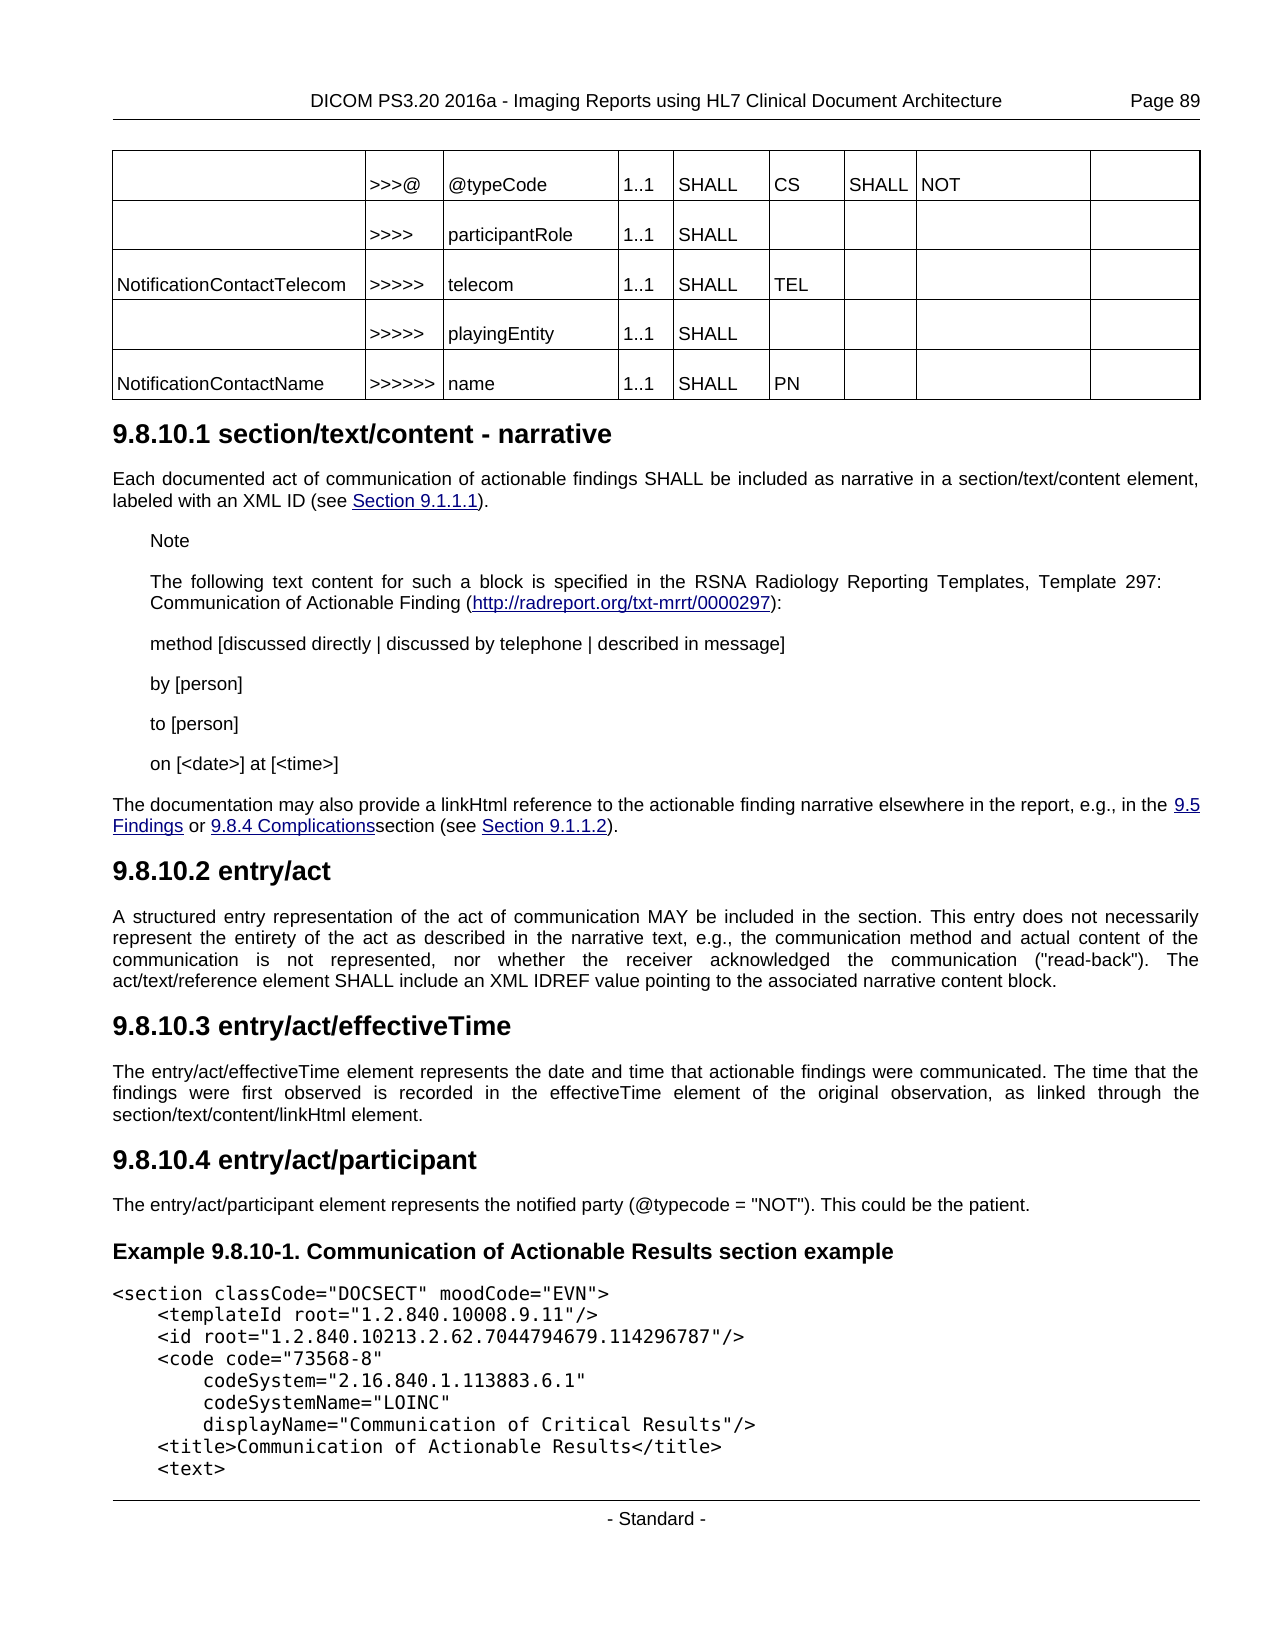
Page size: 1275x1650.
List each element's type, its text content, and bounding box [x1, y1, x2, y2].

table_cell Notification​Contact​Name [113, 350, 365, 398]
table_cell [113, 201, 365, 249]
table_cell SHALL [845, 151, 916, 200]
text by [person] [150, 673, 1162, 694]
table_cell [917, 250, 1090, 299]
table_cell participant​Role [444, 201, 618, 249]
table_cell [770, 201, 844, 249]
table_cell 1..1 [619, 250, 673, 299]
text A structured entry representation of the act of communication MAY be included in the section. This entry does not necessarily represent the entirety of the act as described in the narrative text, e.g., the communication method and actual content of the communication is not represented, nor whether the receiver acknowledged the communication ("read-back"). The act/text/reference element SHALL include an XML IDREF value pointing to the associated narrative content block. [112, 905, 1200, 992]
table_cell @typeCode [444, 151, 618, 200]
table_cell CS [770, 151, 844, 200]
text Each documented act of communication of actionable findings SHALL be included as narrative in a section/text/content element, labeled with an XML ID (see Section 9.1.1.1). [112, 468, 1200, 511]
table_cell [1091, 300, 1199, 349]
table_cell [917, 201, 1090, 249]
text method [discussed directly | discussed by telephone | described in message] [150, 632, 1162, 654]
table_cell telecom [444, 250, 618, 299]
text 9.8.10.2 entry/act [112, 855, 1200, 887]
table_cell >>>> [366, 201, 443, 249]
text 9.8.10.1 section/text/content - narrative [112, 418, 1200, 449]
table_cell SHALL [674, 201, 769, 249]
text The documentation may also provide a linkHtml reference to the actionable finding narrative elsewhere in the report, e.g., in the 9.5 Findings or 9.8.4 Complicationssection (see Section 9.1.1.2). [112, 793, 1200, 837]
table_cell SHALL [674, 350, 769, 398]
table_cell [917, 300, 1090, 349]
table_cell [845, 350, 916, 398]
text Note [150, 530, 1162, 552]
text to [person] [150, 713, 1162, 734]
table_cell SHALL [674, 300, 769, 349]
table_cell 1..1 [619, 201, 673, 249]
table_cell [1091, 350, 1199, 398]
table_cell name [444, 350, 618, 398]
table_cell >>>>> [366, 300, 443, 349]
text on [<date>] at [<time>] [150, 753, 1162, 775]
table_cell SHALL [674, 250, 769, 299]
table_cell [113, 151, 365, 200]
table_cell TEL [770, 250, 844, 299]
table_cell 1..1 [619, 350, 673, 398]
table_cell [770, 300, 844, 349]
text The entry/act/effectiveTime element represents the date and time that actionable findings were communicated. The time that the findings were first observed is recorded in the effectiveTime element of the original observation, as linked through the section/text/content/linkHtml element. [112, 1060, 1200, 1125]
text <section classCode="DOCSECT" moodCode="EVN"> <templateId root="1.2.840.10008.9.11"/> <id root="1.2.840.10213.2.62.7044794679.114296787"/> <code code="73568-8" codeSystem="2.16.840.1.113883.6.1" codeSystemName="LOINC" displayName="Communication of Critical Results"/> <title>Communication of Actionable Results</title> <text> [112, 1282, 1200, 1479]
table_cell [845, 250, 916, 299]
table_cell >>>>> [366, 250, 443, 299]
table_cell [1091, 151, 1199, 200]
text The following text content for such a block is specified in the RSNA Radiology Reporting Templates, Template 297: Communication of Actionable Finding (http://​radreport.org/​txt-mrrt/​0000297): [150, 570, 1162, 613]
table_cell 1..1 [619, 151, 673, 200]
text 9.8.10.4 entry/act/participant [112, 1144, 1200, 1175]
text 9.8.10.3 entry/act/effectiveTime [112, 1010, 1200, 1042]
table_cell [845, 201, 916, 249]
table_cell 1..1 [619, 300, 673, 349]
table_cell [1091, 201, 1199, 249]
text The entry/act/participant element represents the notified party (@typecode = "NOT"). This could be the patient. [112, 1194, 1200, 1215]
table_cell >>>>>> [366, 350, 443, 398]
table_cell NOT [917, 151, 1090, 200]
table_cell [1091, 250, 1199, 299]
table_cell Notification​Contact​Telecom [113, 250, 365, 299]
text Example 9.8.10-1. Communication of Actionable Results section example [112, 1238, 1200, 1264]
table_cell PN [770, 350, 844, 398]
table_cell [113, 300, 365, 349]
table_cell [845, 300, 916, 349]
table_cell >>>@ [366, 151, 443, 200]
table_cell SHALL [674, 151, 769, 200]
table_cell [917, 350, 1090, 398]
table_cell playing​Entity [444, 300, 618, 349]
